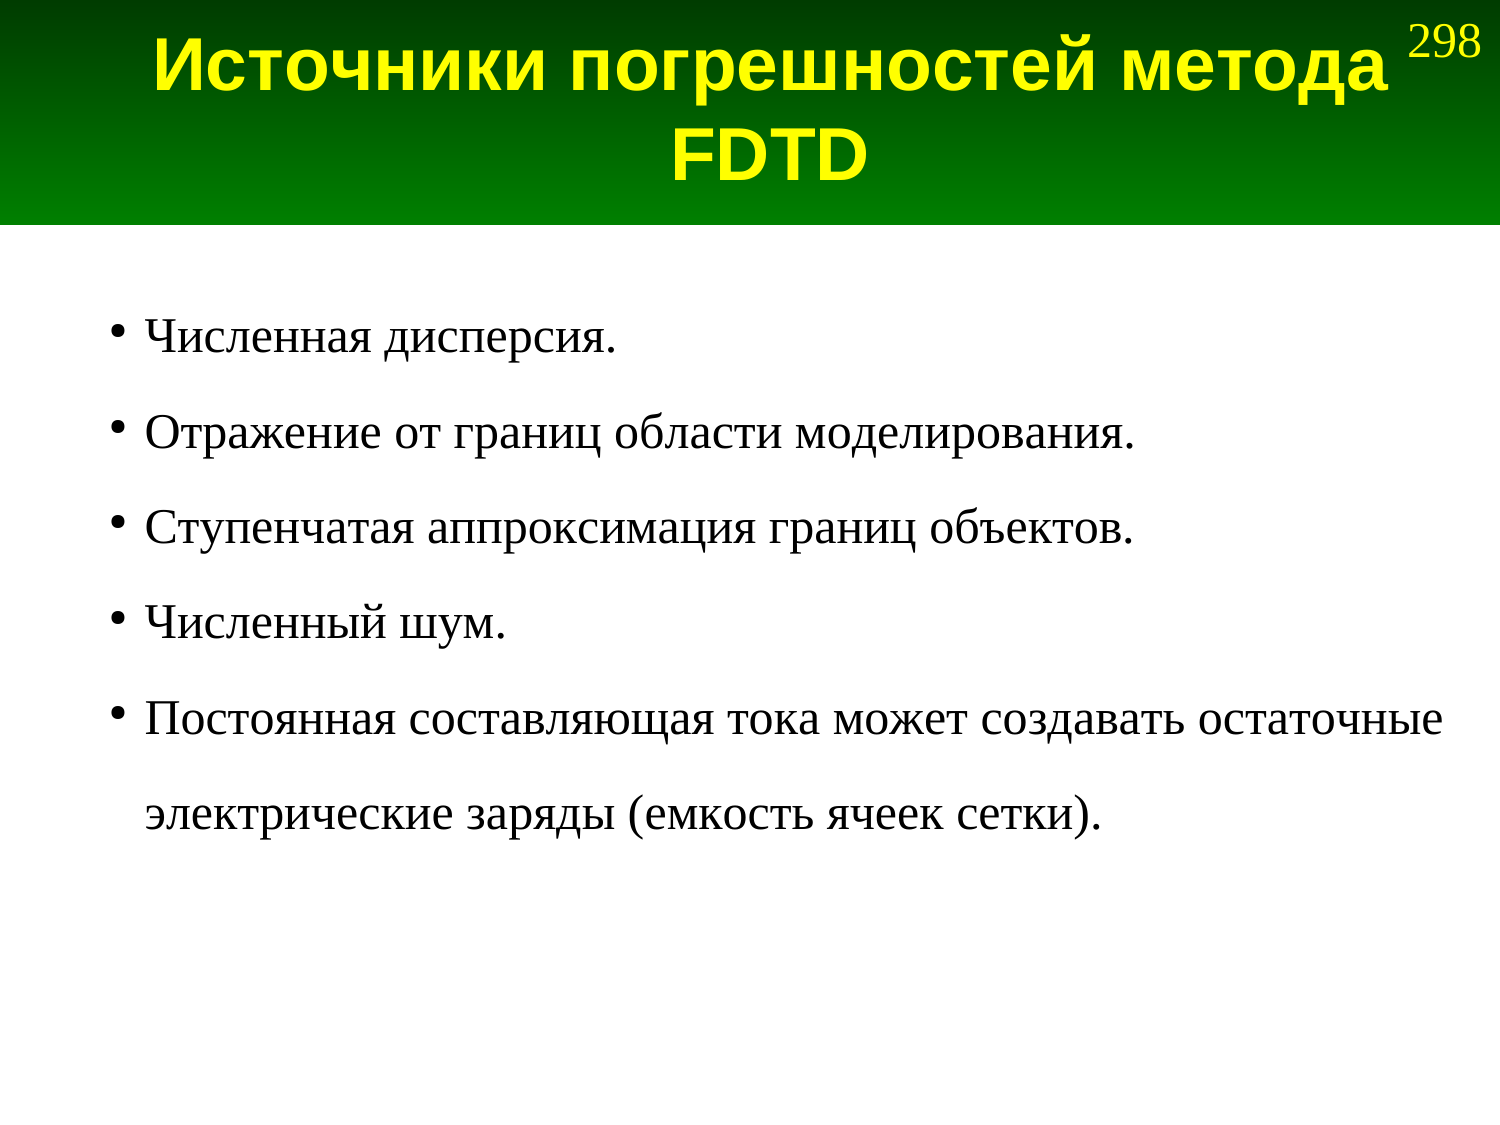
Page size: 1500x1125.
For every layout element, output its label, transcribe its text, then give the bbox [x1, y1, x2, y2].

text_box Численная дисперсия. Отражение от границ области моделирования. Ступенчатая аппроксимация границ объектов. Численный шум. Постоянная составляющая тока может создавать остаточные электрические заряды (емкость ячеек сетки). [94, 295, 1460, 848]
title Источники погрешностей метода FDTD [100, 7, 1441, 204]
